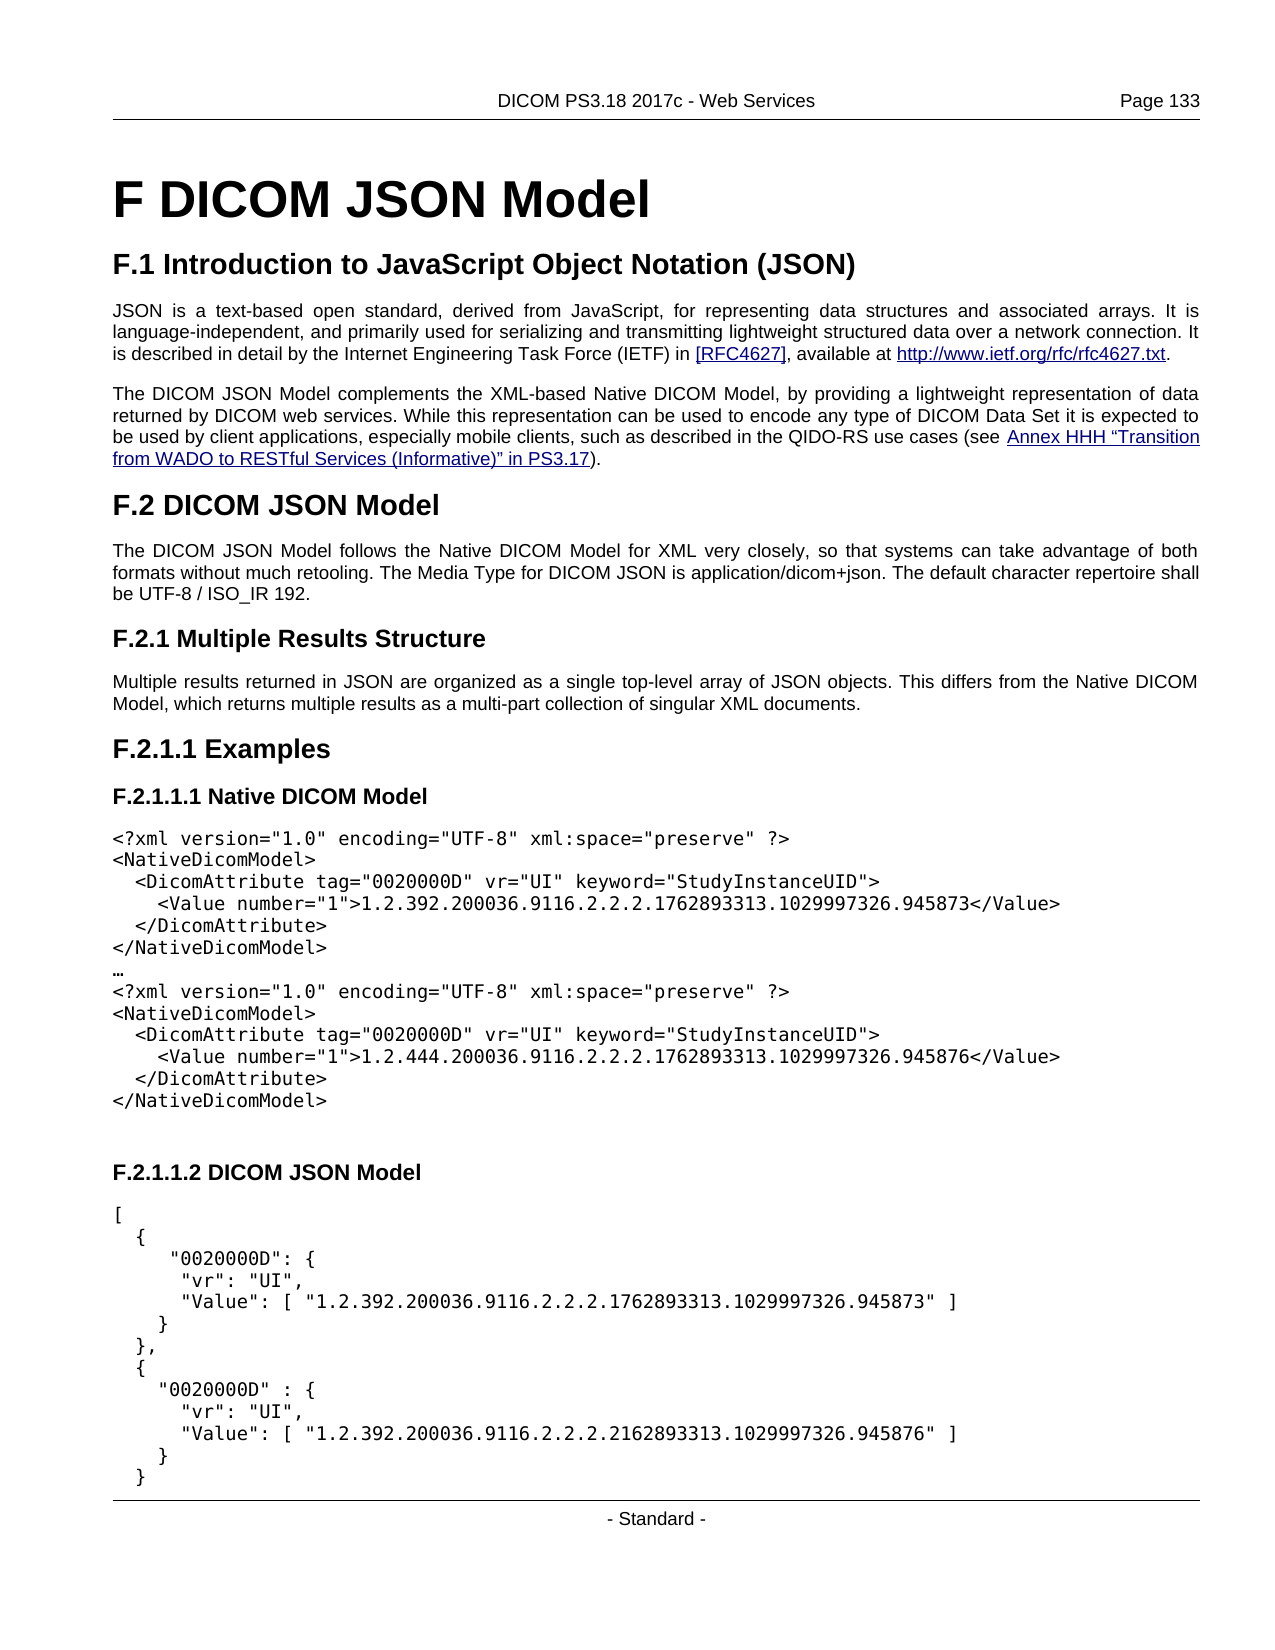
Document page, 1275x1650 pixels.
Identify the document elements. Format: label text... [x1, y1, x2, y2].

text [ { "0020000D": { "vr": "UI", "Value": [ "1.2.392.200036.9116.2.2.2.1762893313.1029997326.945873" ] } }, { "0020000D" : { "vr": "UI", "Value": [ "1.2.392.200036.9116.2.2.2.2162893313.1029997326.945876" ] } } [112, 1204, 1200, 1488]
text Multiple results returned in JSON are organized as a single top-level array of JSON objects. This differs from the Native DICOM Model, which returns multiple results as a multi-part collection of singular XML documents. [112, 671, 1200, 714]
text F.1 Introduction to JavaScript Object Notation (JSON) [112, 247, 1200, 281]
text The DICOM JSON Model complements the XML-based Native DICOM Model, by providing a lightweight representation of data returned by DICOM web services. While this representation can be used to encode any type of DICOM Data Set it is expected to be used by client applications, especially mobile clients, such as described in the QIDO-RS use cases (see Annex HHH “Transition from WADO to RESTful Services (Informative)” in PS3.17). [112, 383, 1200, 469]
text F.2 DICOM JSON Model [112, 488, 1200, 521]
text F.2.1.1.1 Native DICOM Model [112, 783, 1200, 809]
text F.2.1 Multiple Results Structure [112, 623, 1200, 652]
text F DICOM JSON Model [112, 169, 1200, 228]
text <?xml version="1.0" encoding="UTF-8" xml:space="preserve" ?> <NativeDicomModel> <DicomAttribute tag="0020000D" vr="UI" keyword="StudyInstanceUID"> <Value number="1">1.2.392.200036.9116.2.2.2.1762893313.1029997326.945873</Value> </DicomAttribute> </NativeDicomModel> … <?xml version="1.0" encoding="UTF-8" xml:space="preserve" ?> <NativeDicomModel> <DicomAttribute tag="0020000D" vr="UI" keyword="StudyInstanceUID"> <Value number="1">1.2.444.200036.9116.2.2.2.1762893313.1029997326.945876</Value> </DicomAttribute> </NativeDicomModel> [112, 827, 1200, 1141]
text The DICOM JSON Model follows the Native DICOM Model for XML very closely, so that systems can take advantage of both formats without much retooling. The Media Type for DICOM JSON is application/dicom+json. The default character repertoire shall be UTF-8 / ISO_IR 192. [112, 540, 1200, 605]
text F.2.1.1 Examples [112, 733, 1200, 764]
text JSON is a text-based open standard, derived from JavaScript, for representing data structures and associated arrays. It is language-independent, and primarily used for serializing and transmitting lightweight structured data over a network connection. It is described in detail by the Internet Engineering Task Force (IETF) in [RFC4627], available at http://​www.ietf.org/​rfc/​rfc4627.txt. [112, 299, 1200, 364]
text F.2.1.1.2 DICOM JSON Model [112, 1159, 1200, 1185]
